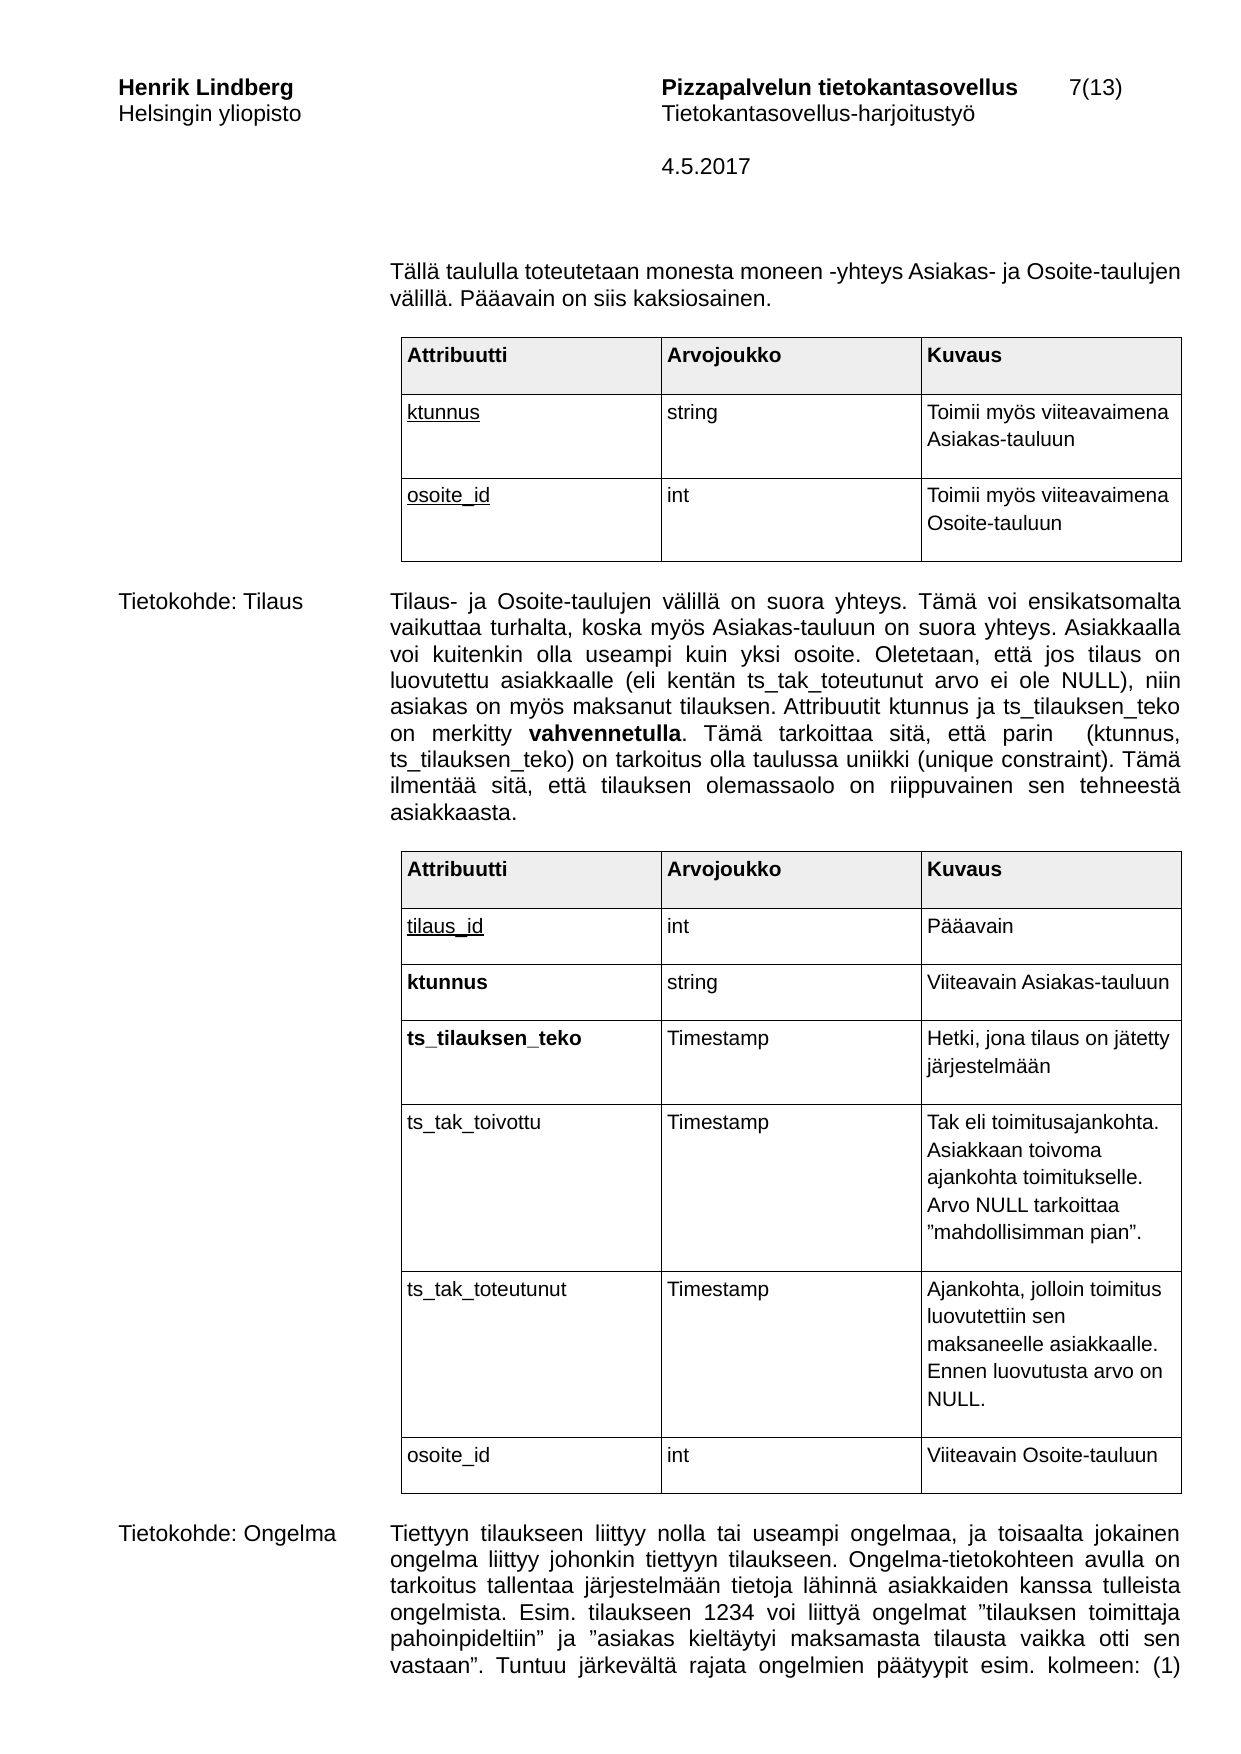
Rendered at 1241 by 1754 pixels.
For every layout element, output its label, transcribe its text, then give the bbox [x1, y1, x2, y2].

table_cell string [662, 965, 921, 1020]
table_cell tilaus_id [402, 909, 661, 964]
table_cell Hetki, jona tilaus on jätetty järjestelmään [922, 1021, 1181, 1104]
table_cell ts_tilauksen_teko [402, 1021, 661, 1104]
table_cell int [662, 479, 921, 561]
table_cell Timestamp [662, 1021, 921, 1104]
table_cell ts_tak_toteutunut [402, 1272, 661, 1437]
table_cell Toimii myös viiteavaimena Osoite-tauluun [922, 479, 1181, 561]
table_header Kuvaus [922, 338, 1181, 394]
table_cell int [662, 1438, 921, 1493]
table_cell Viiteavain Osoite-tauluun [922, 1438, 1181, 1493]
table_cell ktunnus [402, 965, 661, 1020]
table_cell Timestamp [662, 1105, 921, 1271]
table_cell Timestamp [662, 1272, 921, 1437]
table_cell osoite_id [402, 479, 661, 561]
table_header Arvojoukko [662, 338, 921, 394]
table_cell ts_tak_toivottu [402, 1105, 661, 1271]
table_cell Viiteavain Asiakas-tauluun [922, 965, 1181, 1020]
table_cell Toimii myös viiteavaimena Asiakas-tauluun [922, 395, 1181, 477]
table_header Arvojoukko [662, 852, 921, 908]
table_cell Ajankohta, jolloin toimitus luovutettiin sen maksaneelle asiakkaalle. Ennen luovutusta arvo on NULL. [922, 1272, 1181, 1437]
table_header Attribuutti [402, 338, 661, 394]
table_cell Pääavain [922, 909, 1181, 964]
text Tällä taululla toteutetaan monesta moneen -yhteys Asiakas- ja Osoite-taulujen välillä. Pääavain on siis kaksiosainen. [118, 258, 1181, 311]
text Tietokohde: Ongelma Tiettyyn tilaukseen liittyy nolla tai useampi ongelmaa, ja toisaalta jokainen ongelma liittyy johonkin tiettyyn tilaukseen. Ongelma-tietokohteen avulla on tarkoitus tallentaa järjestelmään tietoja lähinnä asiakkaiden kanssa tulleista ongelmista. Esim. tilaukseen 1234 voi liittyä ongelmat ”tilauksen toimittaja pahoinpideltiin” ja ”asiakas kieltäytyi maksamasta tilausta vaikka otti sen vastaan”. Tuntuu järkevältä rajata ongelmien päätyypit esim. kolmeen: (1) [118, 1520, 1181, 1678]
table_cell string [662, 395, 921, 477]
table_cell int [662, 909, 921, 964]
table_cell osoite_id [402, 1438, 661, 1493]
table_cell Tak eli toimitusajankohta. Asiakkaan toivoma ajankohta toimitukselle. Arvo NULL tarkoittaa ”mahdollisimman pian”. [922, 1105, 1181, 1271]
table_header Kuvaus [922, 852, 1181, 908]
text Tietokohde: Tilaus Tilaus- ja Osoite-taulujen välillä on suora yhteys. Tämä voi ensikatsomalta vaikuttaa turhalta, koska myös Asiakas-tauluun on suora yhteys. Asiakkaalla voi kuitenkin olla useampi kuin yksi osoite. Oletetaan, että jos tilaus on luovutettu asiakkaalle (eli kentän ts_tak_toteutunut arvo ei ole NULL), niin asiakas on myös maksanut tilauksen. Attribuutit ktunnus ja ts_tilauksen_teko on merkitty vahvennetulla. Tämä tarkoittaa sitä, että parin (ktunnus, ts_tilauksen_teko) on tarkoitus olla taulussa uniikki (unique constraint). Tämä ilmentää sitä, että tilauksen olemassaolo on riippuvainen sen tehneestä asiakkaasta. [118, 588, 1181, 825]
table_header Attribuutti [402, 852, 661, 908]
table_cell ktunnus [402, 395, 661, 477]
